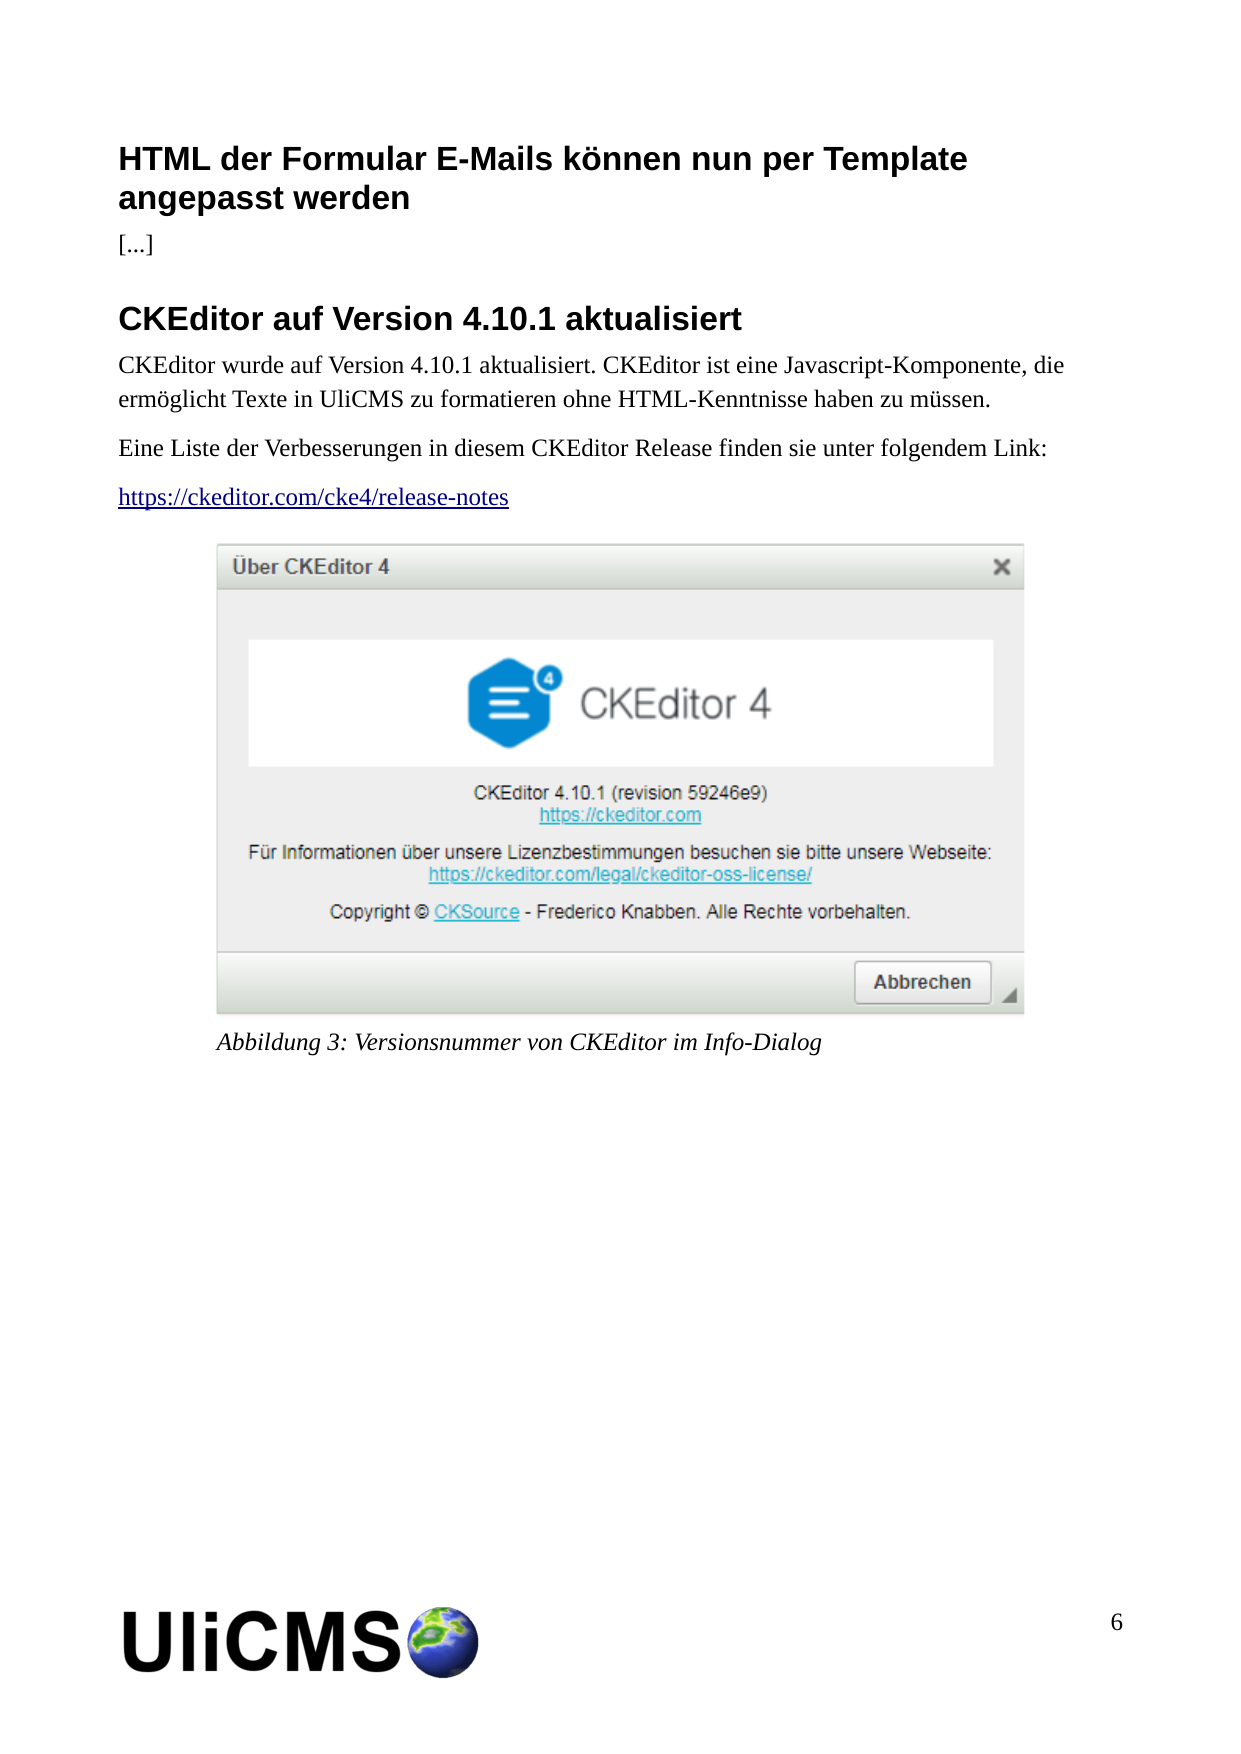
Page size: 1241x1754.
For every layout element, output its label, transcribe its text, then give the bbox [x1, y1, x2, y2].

picture [118, 1607, 479, 1681]
picture [216, 543, 1025, 1022]
subtitle HTML der Formular E-Mails können nun per Template angepasst werden [118, 139, 1123, 216]
text Eine Liste der Verbesserungen in diesem CKEditor Release finden sie unter folgendem Link: [118, 433, 1123, 462]
text https://ckeditor.com/cke4/release-notes [118, 482, 1123, 511]
text Abbildung 3: Versionsnummer von CKEditor im Info-Dialog [217, 1022, 1024, 1056]
subtitle CKEditor auf Version 4.10.1 aktualisiert [118, 299, 1123, 337]
text CKEditor wurde auf Version 4.10.1 aktualisiert. CKEditor ist eine Javascript-Komponente, die ermöglicht Texte in UliCMS zu formatieren ohne HTML-Kenntnisse haben zu müssen. [118, 350, 1123, 413]
text [...] [118, 229, 1123, 257]
